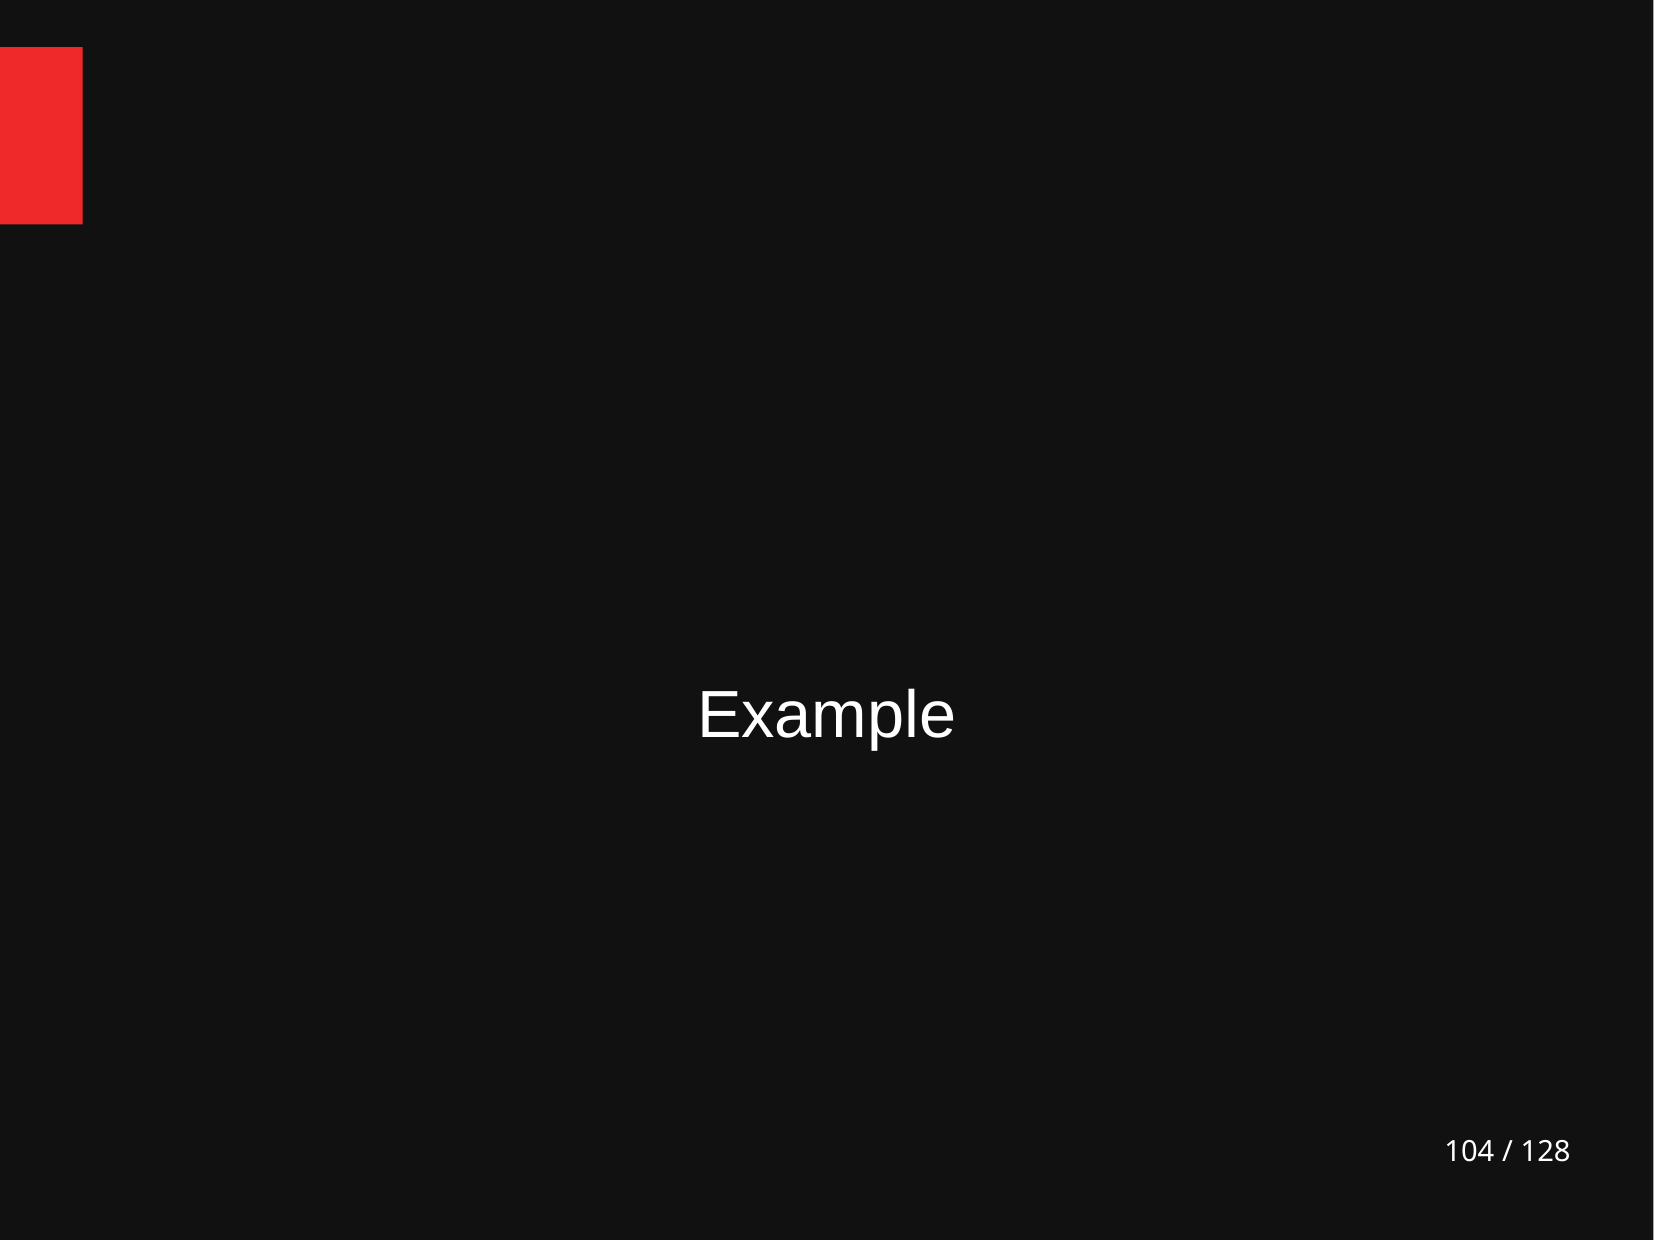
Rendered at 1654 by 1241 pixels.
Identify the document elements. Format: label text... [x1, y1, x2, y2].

subtitle Example [118, 354, 1536, 1074]
